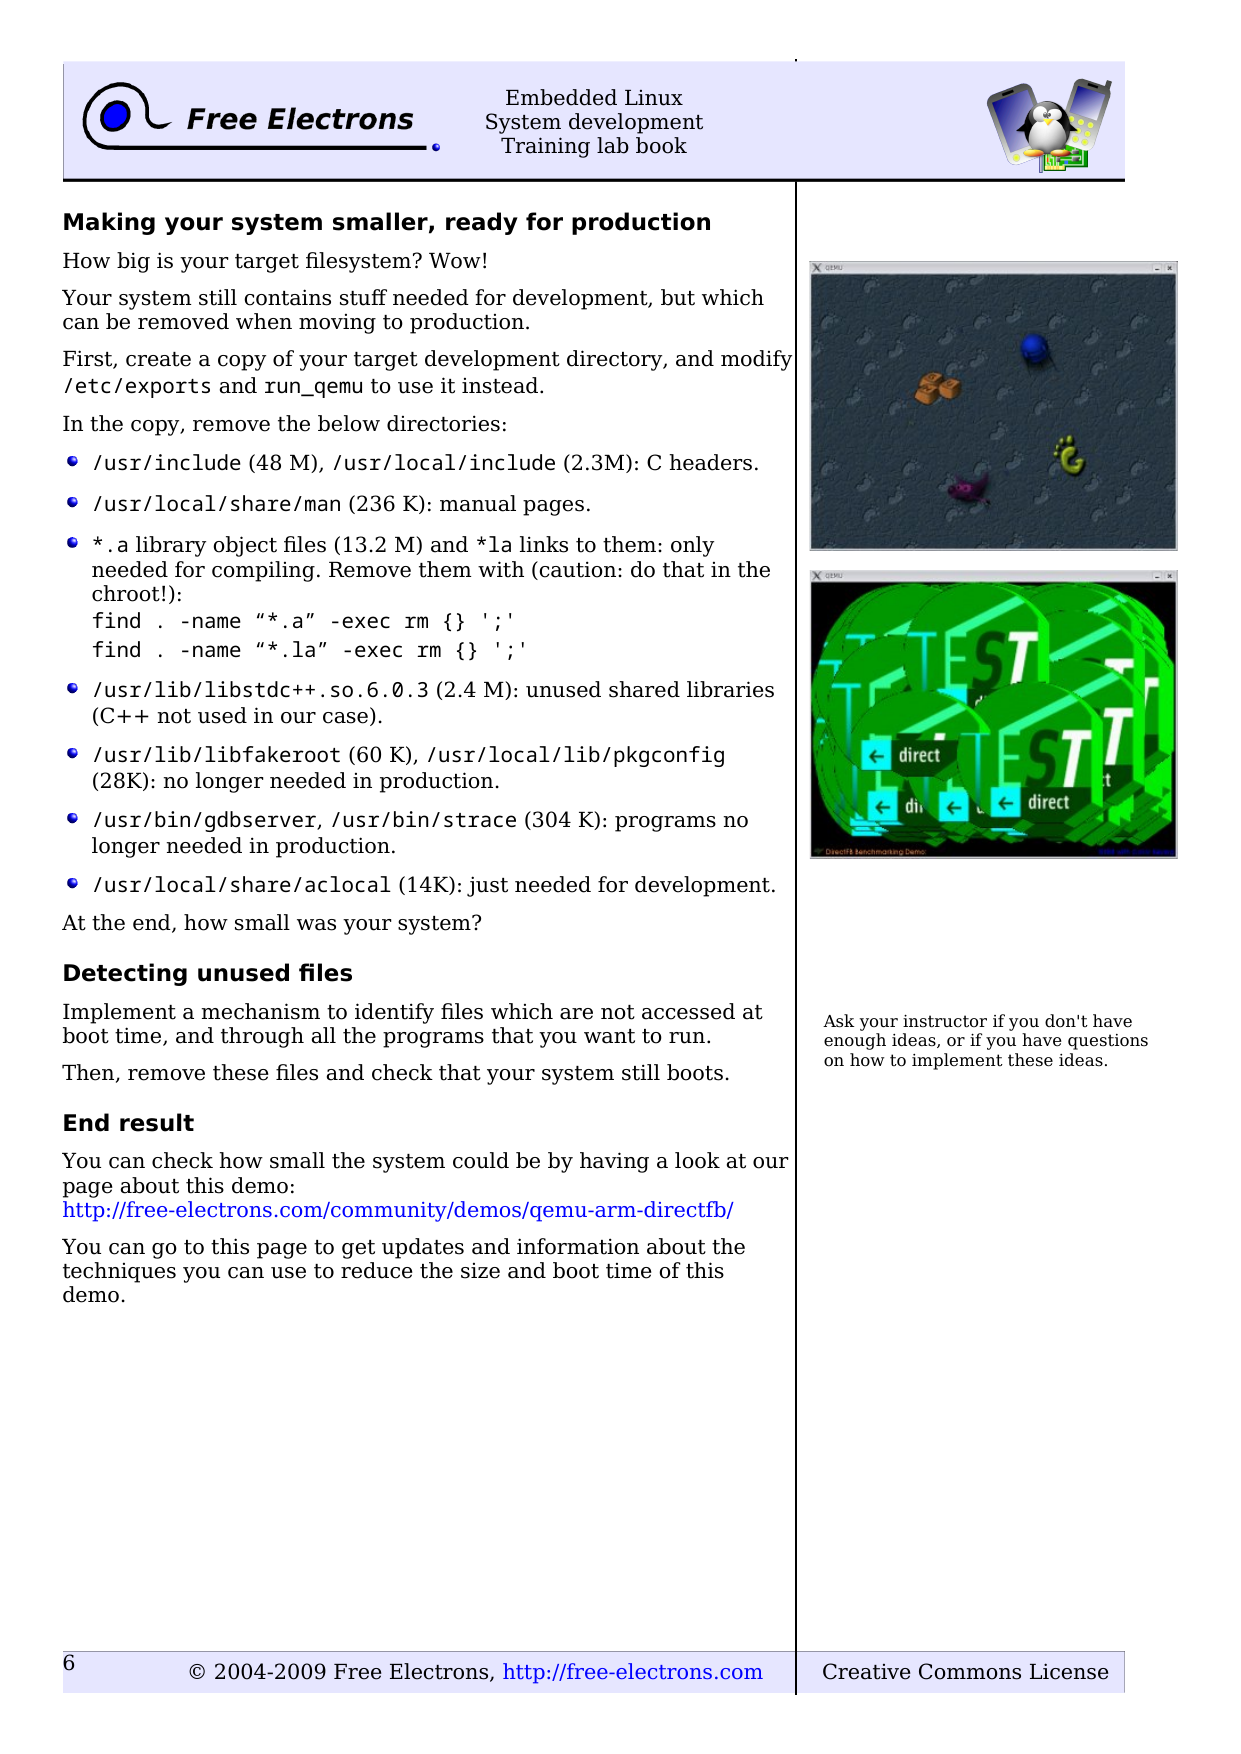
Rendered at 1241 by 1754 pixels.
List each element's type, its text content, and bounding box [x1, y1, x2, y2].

text Your system still contains stuff needed for development, but which can be removed when moving to production. [62, 286, 792, 334]
text You can check how small the system could be by having a look at our page about this demo: http://free-electrons.com/community/demos/qemu-arm-directfb/ [62, 1149, 792, 1222]
list /usr/lib/libstdc++.so.6.0.3 (2.4 M): unused shared libraries (C++ not used in our case). [62, 676, 792, 728]
list /usr/lib/libfakeroot (60 K), /usr/local/lib/pkgconfig (28K): no longer needed in production. [62, 741, 792, 793]
text How big is your target filesystem? Wow! [62, 249, 792, 273]
picture [63, 744, 81, 763]
picture [63, 874, 81, 893]
list /usr/bin/gdbserver, /usr/bin/strace (304 K): programs no longer needed in production. [62, 806, 792, 858]
picture [63, 679, 81, 698]
picture [809, 570, 1178, 859]
picture [63, 809, 81, 828]
picture [63, 493, 81, 512]
picture [77, 74, 443, 157]
subtitle Making your system smaller, ready for production [62, 209, 792, 236]
text You can go to this page to get updates and information about the techniques you can use to reduce the size and boot time of this demo. [62, 1235, 792, 1308]
text In the copy, remove the below directories: [62, 412, 792, 436]
list /usr/include (48 M), /usr/local/include (2.3M): C headers. [62, 448, 792, 477]
picture [809, 261, 1178, 551]
list /usr/local/share/aclocal (14K): just needed for development. [62, 871, 792, 899]
text First, create a copy of your target development directory, and modify /etc/exports and run_qemu to use it instead. [62, 347, 792, 399]
text At the end, how small was your system? [62, 911, 792, 936]
subtitle End result [62, 1110, 792, 1137]
text Implement a mechanism to identify files which are not accessed at boot time, and through all the programs that you want to run. [62, 1000, 792, 1048]
subtitle Detecting unused files [62, 961, 792, 987]
picture [63, 452, 81, 471]
list *.a library object files (13.2 M) and *la links to them: only needed for compiling. Remove them with (caution: do that in the chroot!): find . -name “*.a” -exec rm {} ';' find . -name “*.la” -exec rm {} ';' [62, 530, 792, 663]
text Then, remove these files and check that your system still boots. [62, 1061, 792, 1085]
text Ask your instructor if you don't have enough ideas, or if you have questions on how to implement these ideas. [823, 1012, 1159, 1070]
picture [63, 533, 81, 553]
list /usr/local/share/man (236 K): manual pages. [62, 489, 792, 517]
picture [980, 67, 1118, 181]
